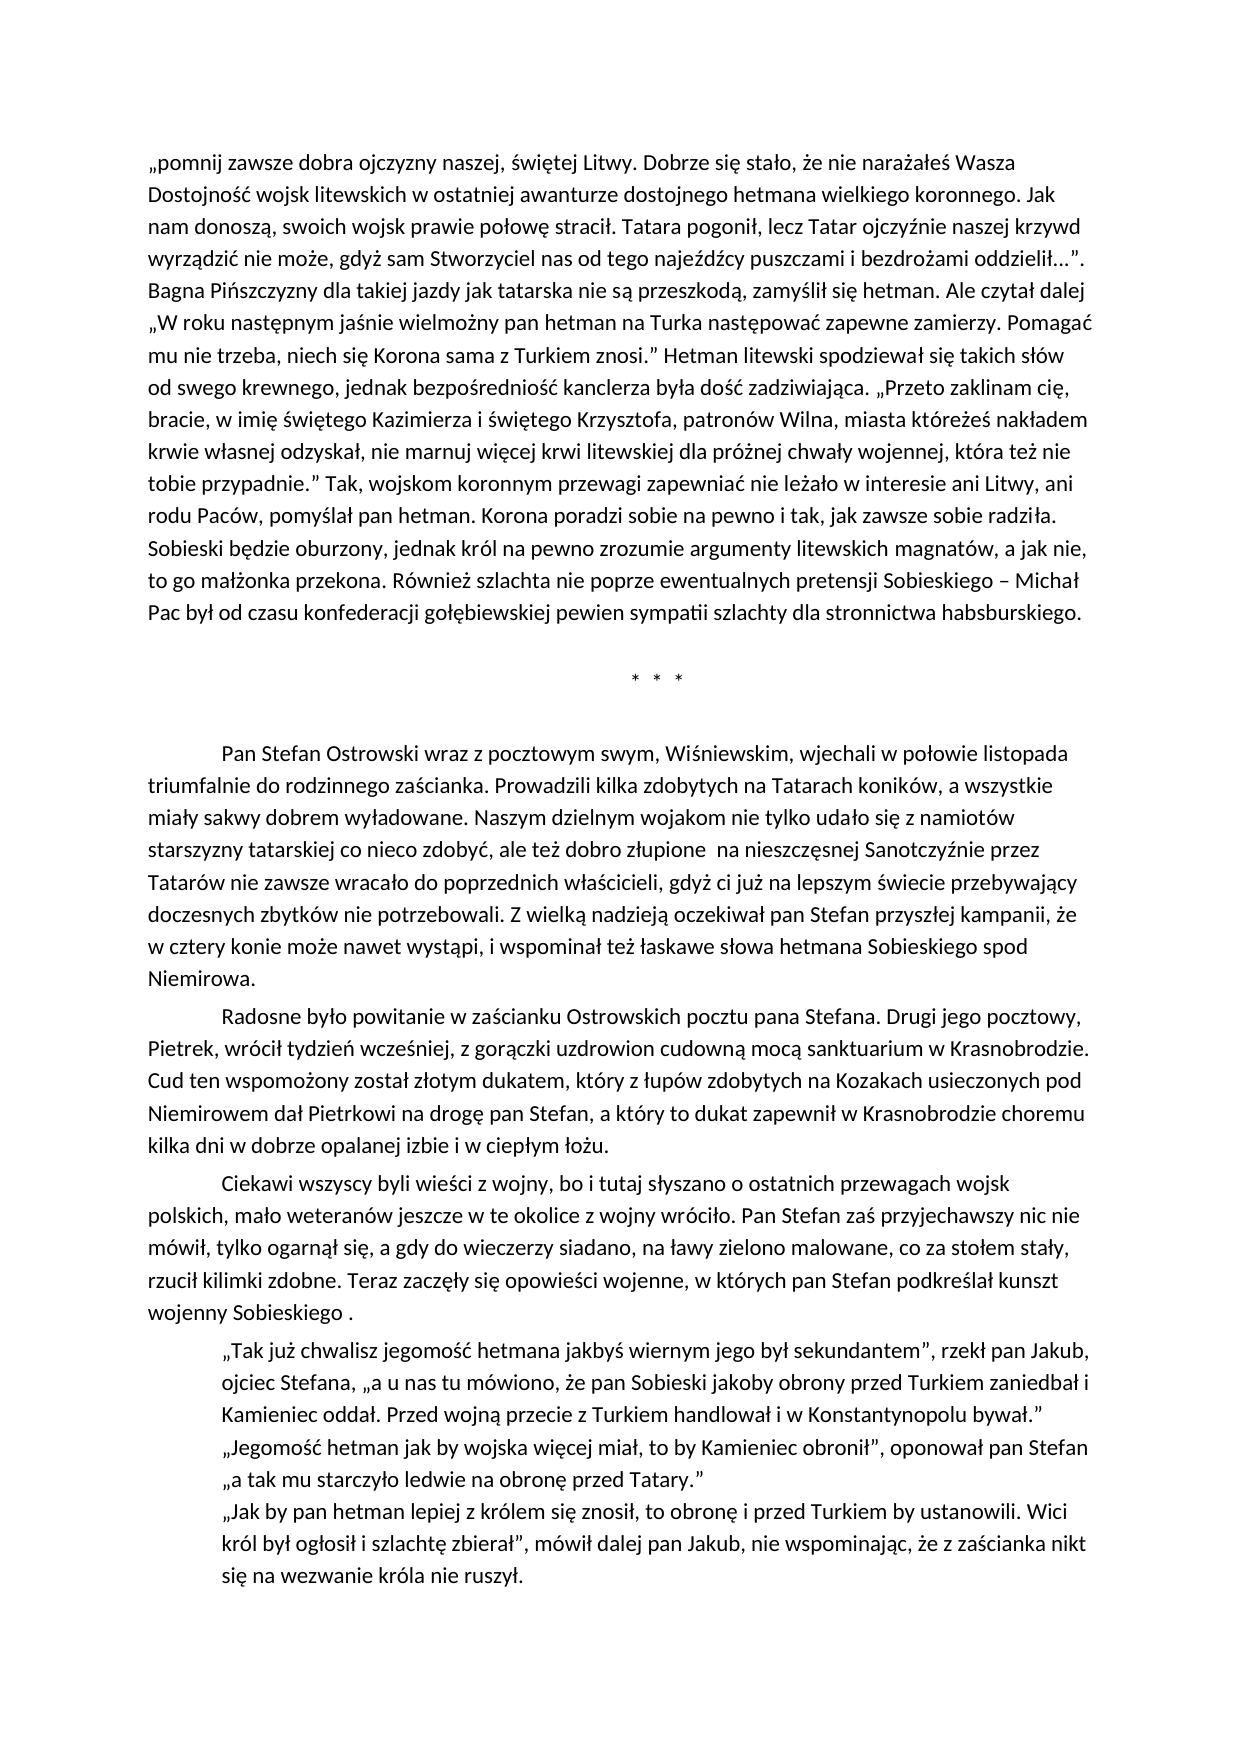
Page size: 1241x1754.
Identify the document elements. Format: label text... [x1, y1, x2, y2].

text „Jegomość hetman jak by wojska więcej miał, to by Kamieniec obronił”, oponował pan Stefan „a tak mu starczyło ledwie na obronę przed Tatary.” [221, 1433, 1093, 1493]
text Pan Stefan Ostrowski wraz z pocztowym swym, Wiśniewskim, wjechali w połowie listopada triumfalnie do rodzinnego zaścianka. Prowadzili kilka zdobytych na Tatarach koników, a wszystkie miały sakwy dobrem wyładowane. Naszym dzielnym wojakom nie tylko udało się z namiotów starszyzny tatarskiej co nieco zdobyć, ale też dobro złupione na nieszczęsnej Sanotczyźnie przez Tatarów nie zawsze wracało do poprzednich właścicieli, gdyż ci już na lepszym świecie przebywający doczesnych zbytków nie potrzebowali. Z wielką nadzieją oczekiwał pan Stefan przyszłej kampanii, że w cztery konie może nawet wystąpi, i wspominał też łaskawe słowa hetmana Sobieskiego spod Niemirowa. [148, 739, 1093, 992]
text * * * [221, 668, 1093, 697]
text „Tak już chwalisz jegomość hetmana jakbyś wiernym jego był sekundantem”, rzekł pan Jakub, ojciec Stefana, „a u nas tu mówiono, że pan Sobieski jakoby obrony przed Turkiem zaniedbał i Kamieniec oddał. Przed wojną przecie z Turkiem handlował i w Konstantynopolu bywał.” [221, 1336, 1093, 1428]
text Radosne było powitanie w zaścianku Ostrowskich pocztu pana Stefana. Drugi jego pocztowy, Pietrek, wrócił tydzień wcześniej, z gorączki uzdrowion cudowną mocą sanktuarium w Krasnobrodzie. Cud ten wspomożony został złotym dukatem, który z łupów zdobytych na Kozakach usieczonych pod Niemirowem dał Pietrkowi na drogę pan Stefan, a który to dukat zapewnił w Krasnobrodzie choremu kilka dni w dobrze opalanej izbie i w ciepłym łożu. [148, 1002, 1093, 1159]
text Ciekawi wszyscy byli wieści z wojny, bo i tutaj słyszano o ostatnich przewagach wojsk polskich, mało weteranów jeszcze w te okolice z wojny wróciło. Pan Stefan zaś przyjechawszy nic nie mówił, tylko ogarnął się, a gdy do wieczerzy siadano, na ławy zielono malowane, co za stołem stały, rzucił kilimki zdobne. Teraz zaczęły się opowieści wojenne, w których pan Stefan podkreślał kunszt wojenny Sobieskiego . [148, 1169, 1093, 1326]
text „Jak by pan hetman lepiej z królem się znosił, to obronę i przed Turkiem by ustanowili. Wici król był ogłosił i szlachtę zbierał”, mówił dalej pan Jakub, nie wspominając, że z zaścianka nikt się na wezwanie króla nie ruszył. [221, 1497, 1093, 1589]
text „pomnij zawsze dobra ojczyzny naszej, świętej Litwy. Dobrze się stało, że nie narażałeś Wasza Dostojność wojsk litewskich w ostatniej awanturze dostojnego hetmana wielkiego koronnego. Jak nam donoszą, swoich wojsk prawie połowę stracił. Tatara pogonił, lecz Tatar ojczyźnie naszej krzywd wyrządzić nie może, gdyż sam Stworzyciel nas od tego najeźdźcy puszczami i bezdrożami oddzielił...”. Bagna Pińszczyzny dla takiej jazdy jak tatarska nie są przeszkodą, zamyślił się hetman. Ale czytał dalej „W roku następnym jaśnie wielmożny pan hetman na Turka następować zapewne zamierzy. Pomagać mu nie trzeba, niech się Korona sama z Turkiem znosi.” Hetman litewski spodziewał się takich słów od swego krewnego, jednak bezpośredniość kanclerza była dość zadziwiająca. „Przeto zaklinam cię, bracie, w imię świętego Kazimierza i świętego Krzysztofa, patronów Wilna, miasta któreżeś nakładem krwie własnej odzyskał, nie marnuj więcej krwi litewskiej dla próżnej chwały wojennej, która też nie tobie przypadnie.” Tak, wojskom koronnym przewagi zapewniać nie leżało w interesie ani Litwy, ani rodu Paców, pomyślał pan hetman. Korona poradzi sobie na pewno i tak, jak zawsze sobie radziła. Sobieski będzie oburzony, jednak król na pewno zrozumie argumenty litewskich magnatów, a jak nie, to go małżonka przekona. Również szlachta nie poprze ewentualnych pretensji Sobieskiego – Michał Pac był od czasu konfederacji gołębiewskiej pewien sympatii szlachty dla stronnictwa habsburskiego. [148, 148, 1093, 626]
